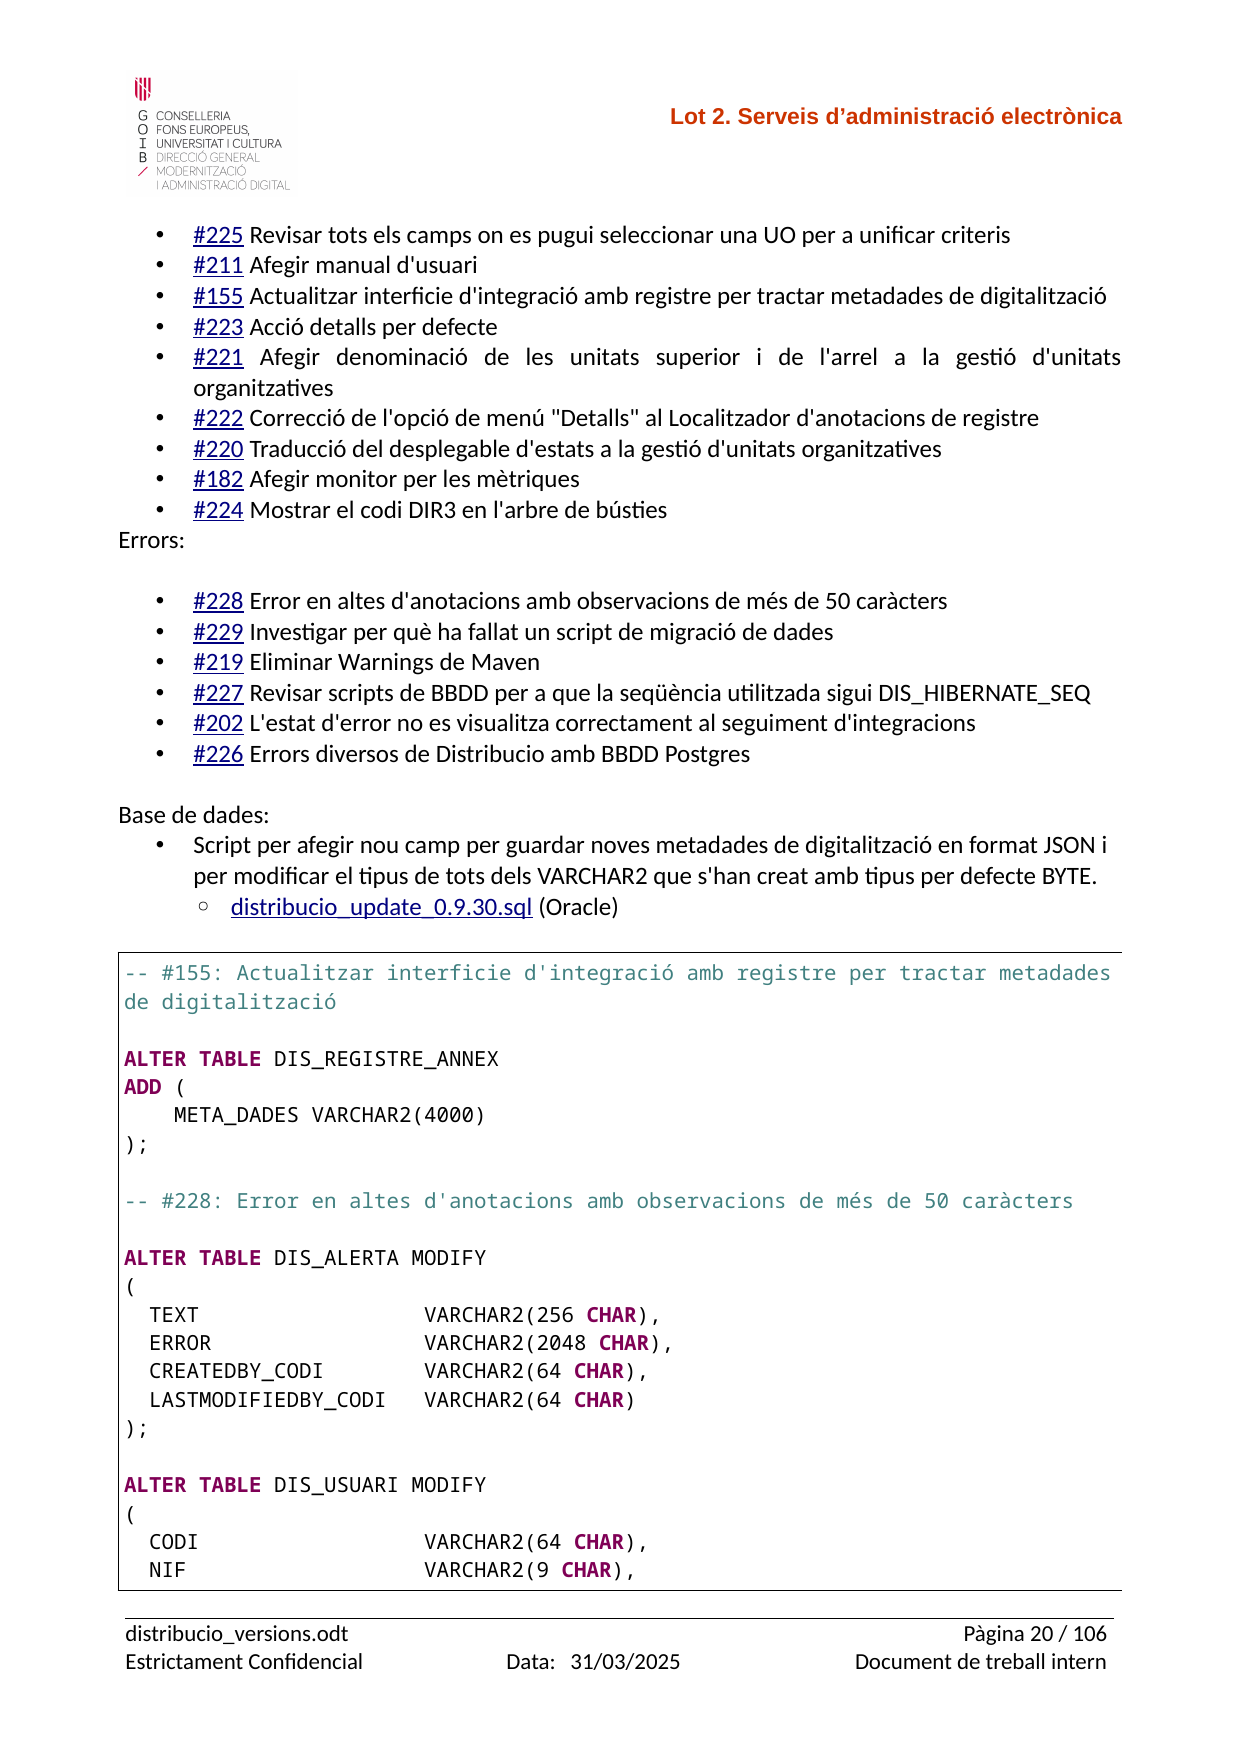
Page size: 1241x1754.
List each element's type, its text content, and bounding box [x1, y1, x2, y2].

list #202 L'estat d'error no es visualitza correctament al seguiment d'integracions [156, 707, 1122, 738]
picture [126, 70, 299, 197]
list #219 Eliminar Warnings de Maven [156, 646, 1122, 677]
list #155 Actualitzar interficie d'integració amb registre per tractar metadades de digitalització [156, 280, 1122, 311]
table_header -- #155: Actualitzar interficie d'integració amb registre per tractar metadades de digitalització ALTER TABLE DIS_REGISTRE_ANNEX ADD ( META_DADES VARCHAR2(4000) ); -- #228: Error en altes d'anotacions amb observacions de més de 50 caràcters ALTER TABLE DIS_ALERTA MODIFY ( TEXT VARCHAR2(256 CHAR), ERROR VARCHAR2(2048 CHAR), CREATEDBY_CODI VARCHAR2(64 CHAR), LASTMODIFIEDBY_CODI VARCHAR2(64 CHAR) ); ALTER TABLE DIS_USUARI MODIFY ( CODI VARCHAR2(64 CHAR), NIF VARCHAR2(9 CHAR), [119, 953, 1122, 1590]
list #225 Revisar tots els camps on es pugui seleccionar una UO per a unificar criteris [156, 219, 1122, 250]
list #220 Traducció del desplegable d'estats a la gestió d'unitats organitzatives [156, 433, 1122, 463]
list #227 Revisar scripts de BBDD per a que la seqüència utilitzada sigui DIS_HIBERNATE_SEQ [156, 677, 1122, 707]
list #226 Errors diversos de Distribucio amb BBDD Postgres [156, 738, 1122, 768]
list #222 Correcció de l'opció de menú "Detalls" al Localitzador d'anotacions de registre [156, 402, 1122, 433]
text Errors: [118, 524, 1122, 555]
list #211 Afegir manual d'usuari [156, 250, 1122, 280]
text Base de dades: [118, 799, 1122, 829]
list #223 Acció detalls per defecte [156, 311, 1122, 341]
list #228 Error en altes d'anotacions amb observacions de més de 50 caràcters [156, 585, 1122, 616]
list #224 Mostrar el codi DIR3 en l'arbre de bústies [156, 494, 1122, 524]
list distribucio_update_0.9.30.sql (Oracle) [193, 891, 1122, 921]
list Script per afegir nou camp per guardar noves metadades de digitalització en format JSON i per modificar el tipus de tots dels VARCHAR2 que s'han creat amb tipus per defecte BYTE. [156, 829, 1122, 891]
list #182 Afegir monitor per les mètriques [156, 463, 1122, 494]
list #229 Investigar per què ha fallat un script de migració de dades [156, 616, 1122, 646]
list #221 Afegir denominació de les unitats superior i de l'arrel a la gestió d'unitats organitzatives [156, 341, 1122, 402]
